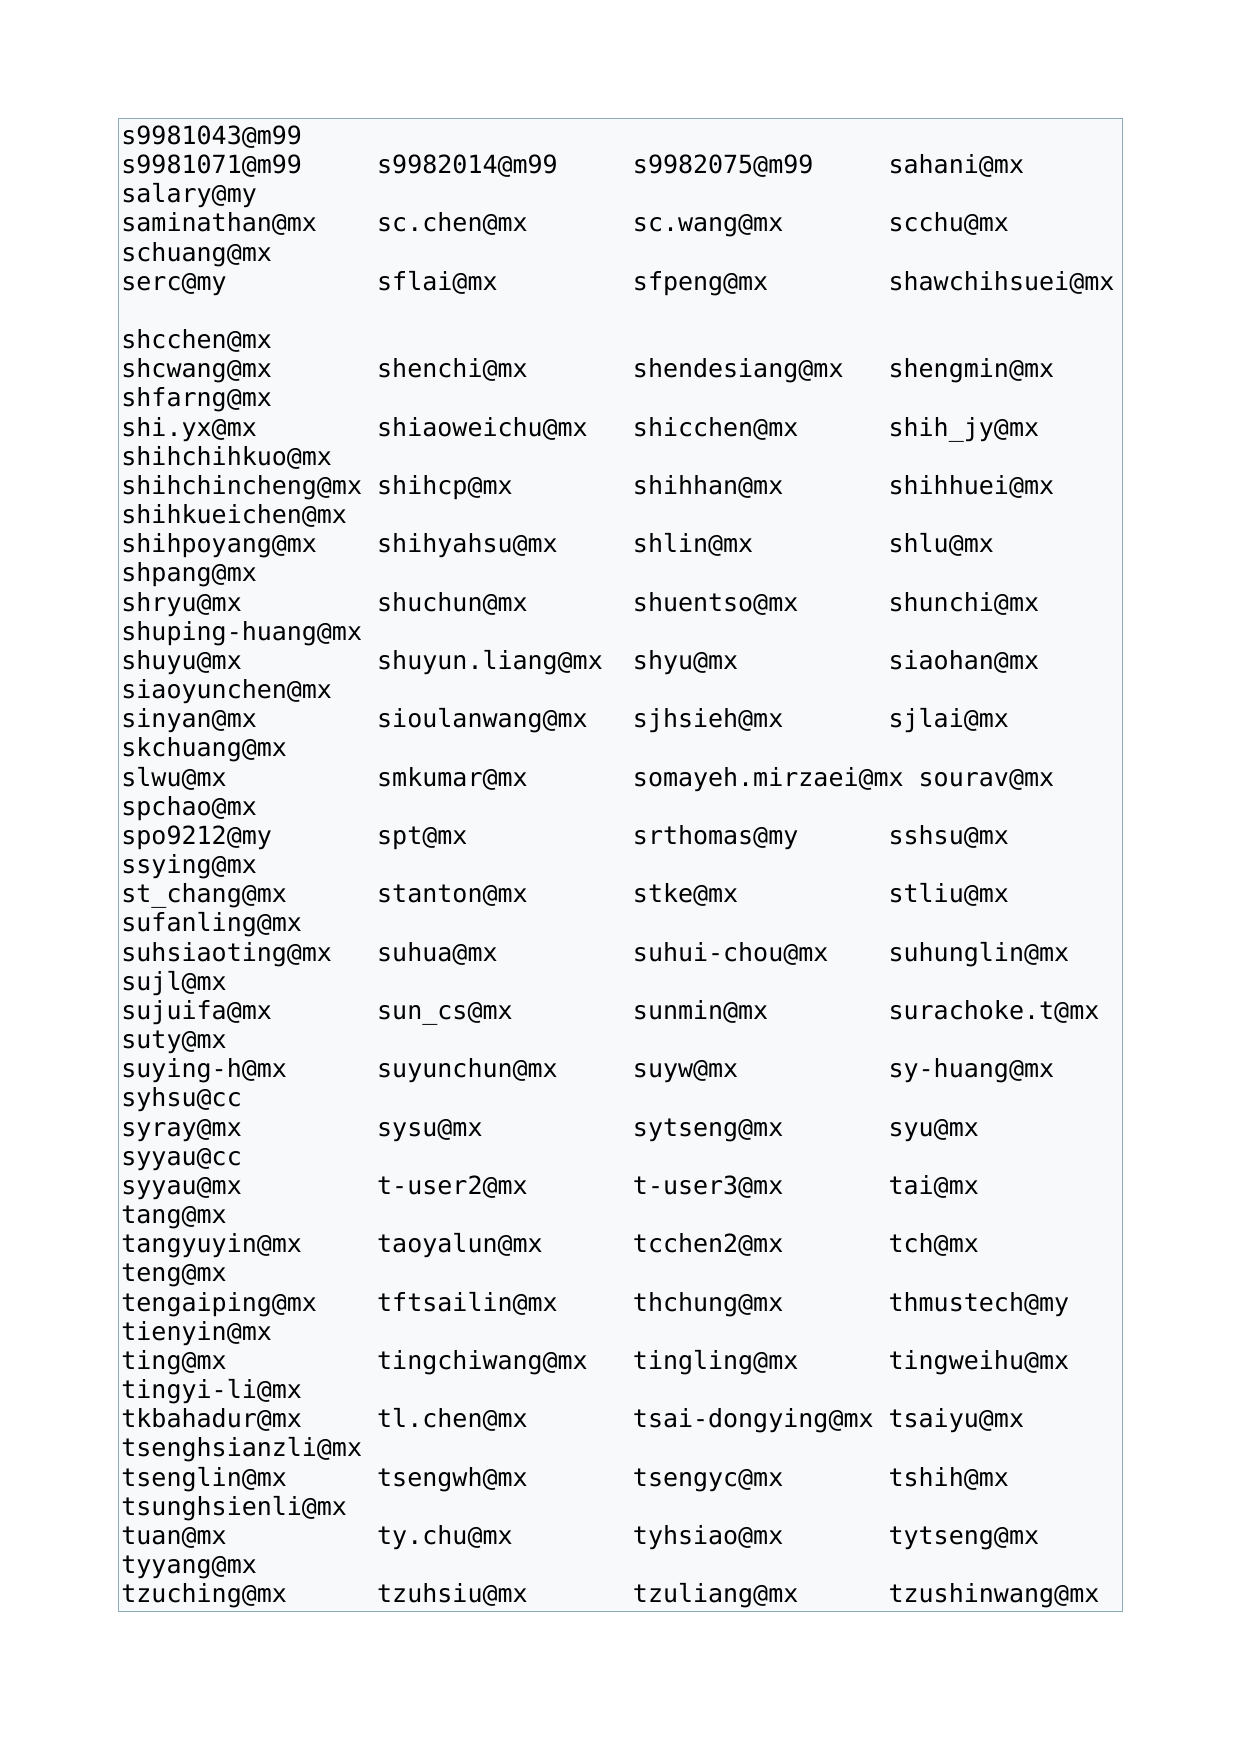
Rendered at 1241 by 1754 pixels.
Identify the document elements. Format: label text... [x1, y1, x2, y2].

text s9981043@m99 s9981071@m99 s9982014@m99 s9982075@m99 sahani@mx salary@my saminathan@mx sc.chen@mx sc.wang@mx scchu@mx schuang@mx serc@my sflai@mx sfpeng@mx shawchihsuei@mx shcchen@mx shcwang@mx shenchi@mx shendesiang@mx shengmin@mx shfarng@mx shi.yx@mx shiaoweichu@mx shicchen@mx shih_jy@mx shihchihkuo@mx shihchincheng@mx shihcp@mx shihhan@mx shihhuei@mx shihkueichen@mx shihpoyang@mx shihyahsu@mx shlin@mx shlu@mx shpang@mx shryu@mx shuchun@mx shuentso@mx shunchi@mx shuping-huang@mx shuyu@mx shuyun.liang@mx shyu@mx siaohan@mx siaoyunchen@mx sinyan@mx sioulanwang@mx sjhsieh@mx sjlai@mx skchuang@mx slwu@mx smkumar@mx somayeh.mirzaei@mx sourav@mx spchao@mx spo9212@my spt@mx srthomas@my sshsu@mx ssying@mx st_chang@mx stanton@mx stke@mx stliu@mx sufanling@mx suhsiaoting@mx suhua@mx suhui-chou@mx suhunglin@mx sujl@mx sujuifa@mx sun_cs@mx sunmin@mx surachoke.t@mx suty@mx suying-h@mx suyunchun@mx suyw@mx sy-huang@mx syhsu@cc syray@mx sysu@mx sytseng@mx syu@mx syyau@cc syyau@mx t-user2@mx t-user3@mx tai@mx tang@mx tangyuyin@mx taoyalun@mx tcchen2@mx tch@mx teng@mx tengaiping@mx tftsailin@mx thchung@mx thmustech@my tienyin@mx ting@mx tingchiwang@mx tingling@mx tingweihu@mx tingyi-li@mx tkbahadur@mx tl.chen@mx tsai-dongying@mx tsaiyu@mx tsenghsianzli@mx tsenglin@mx tsengwh@mx tsengyc@mx tshih@mx tsunghsienli@mx tuan@mx ty.chu@mx tyhsiao@mx tytseng@mx tyyang@mx tzuching@mx tzuhsiu@mx tzuliang@mx tzushinwang@mx [119, 119, 1122, 1611]
